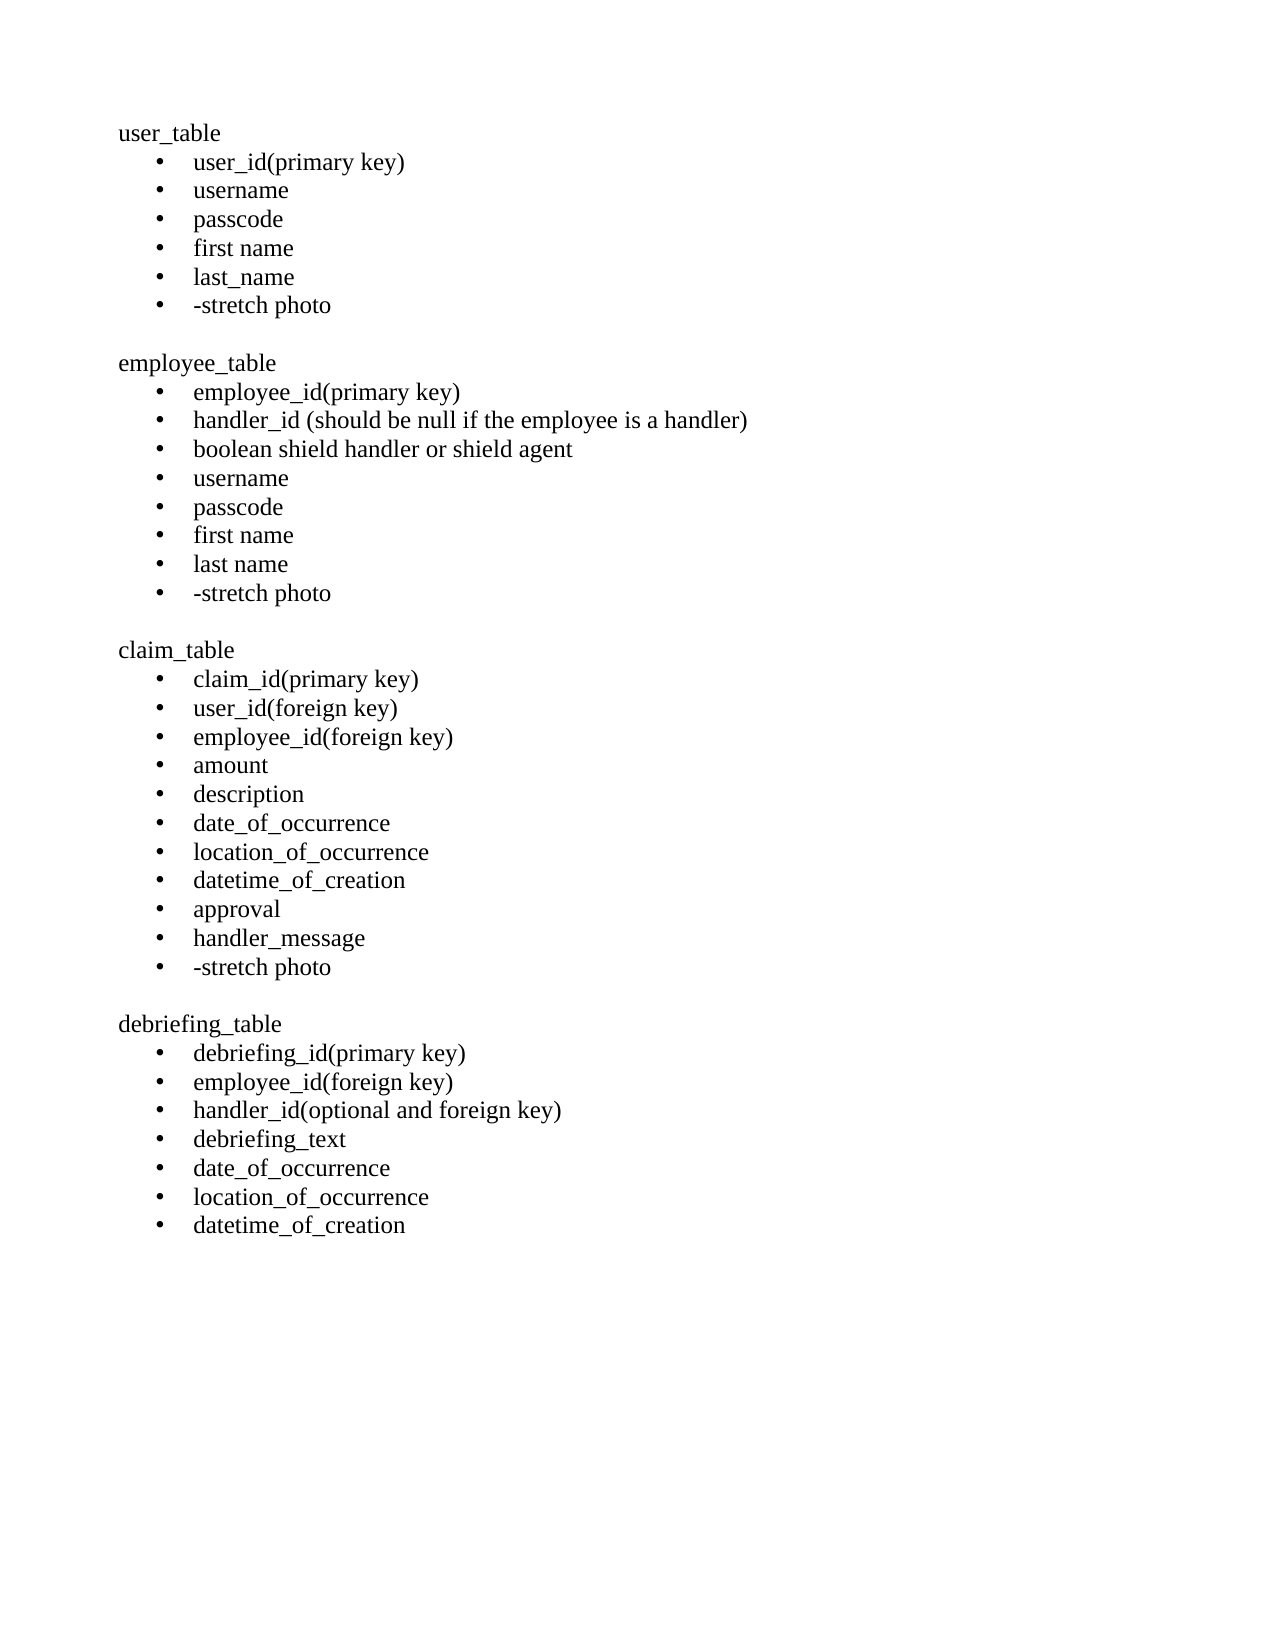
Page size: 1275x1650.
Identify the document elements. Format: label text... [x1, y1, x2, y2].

list amount [156, 751, 1157, 779]
list handler_id(optional and foreign key) [156, 1096, 1157, 1124]
list approval [156, 894, 1157, 923]
list claim_id(primary key) [156, 664, 1157, 693]
list last name [156, 549, 1157, 578]
list employee_id(foreign key) [156, 722, 1157, 751]
list debriefing_id(primary key) [156, 1038, 1157, 1067]
text claim_table [118, 636, 1157, 664]
list user_id(foreign key) [156, 693, 1157, 722]
list first name [156, 233, 1157, 262]
list -stretch photo [156, 291, 1157, 319]
list employee_id(primary key) [156, 377, 1157, 406]
list date_of_occurrence [156, 1153, 1157, 1182]
list handler_message [156, 923, 1157, 952]
list -stretch photo [156, 578, 1157, 607]
list employee_id(foreign key) [156, 1067, 1157, 1096]
text debriefing_table [118, 1009, 1157, 1038]
list datetime_of_creation [156, 1211, 1157, 1239]
list description [156, 779, 1157, 808]
list boolean shield handler or shield agent [156, 434, 1157, 463]
list handler_id (should be null if the employee is a handler) [156, 406, 1157, 434]
list passcode [156, 492, 1157, 521]
list last_name [156, 262, 1157, 291]
list username [156, 463, 1157, 492]
list datetime_of_creation [156, 866, 1157, 894]
list user_id(primary key) [156, 147, 1157, 176]
list date_of_occurrence [156, 808, 1157, 837]
list location_of_occurrence [156, 1182, 1157, 1211]
text employee_table [118, 348, 1157, 377]
list debriefing_text [156, 1124, 1157, 1153]
list first name [156, 521, 1157, 549]
list -stretch photo [156, 952, 1157, 981]
text user_table [118, 118, 1157, 147]
list location_of_occurrence [156, 837, 1157, 866]
list passcode [156, 204, 1157, 233]
list username [156, 176, 1157, 204]
